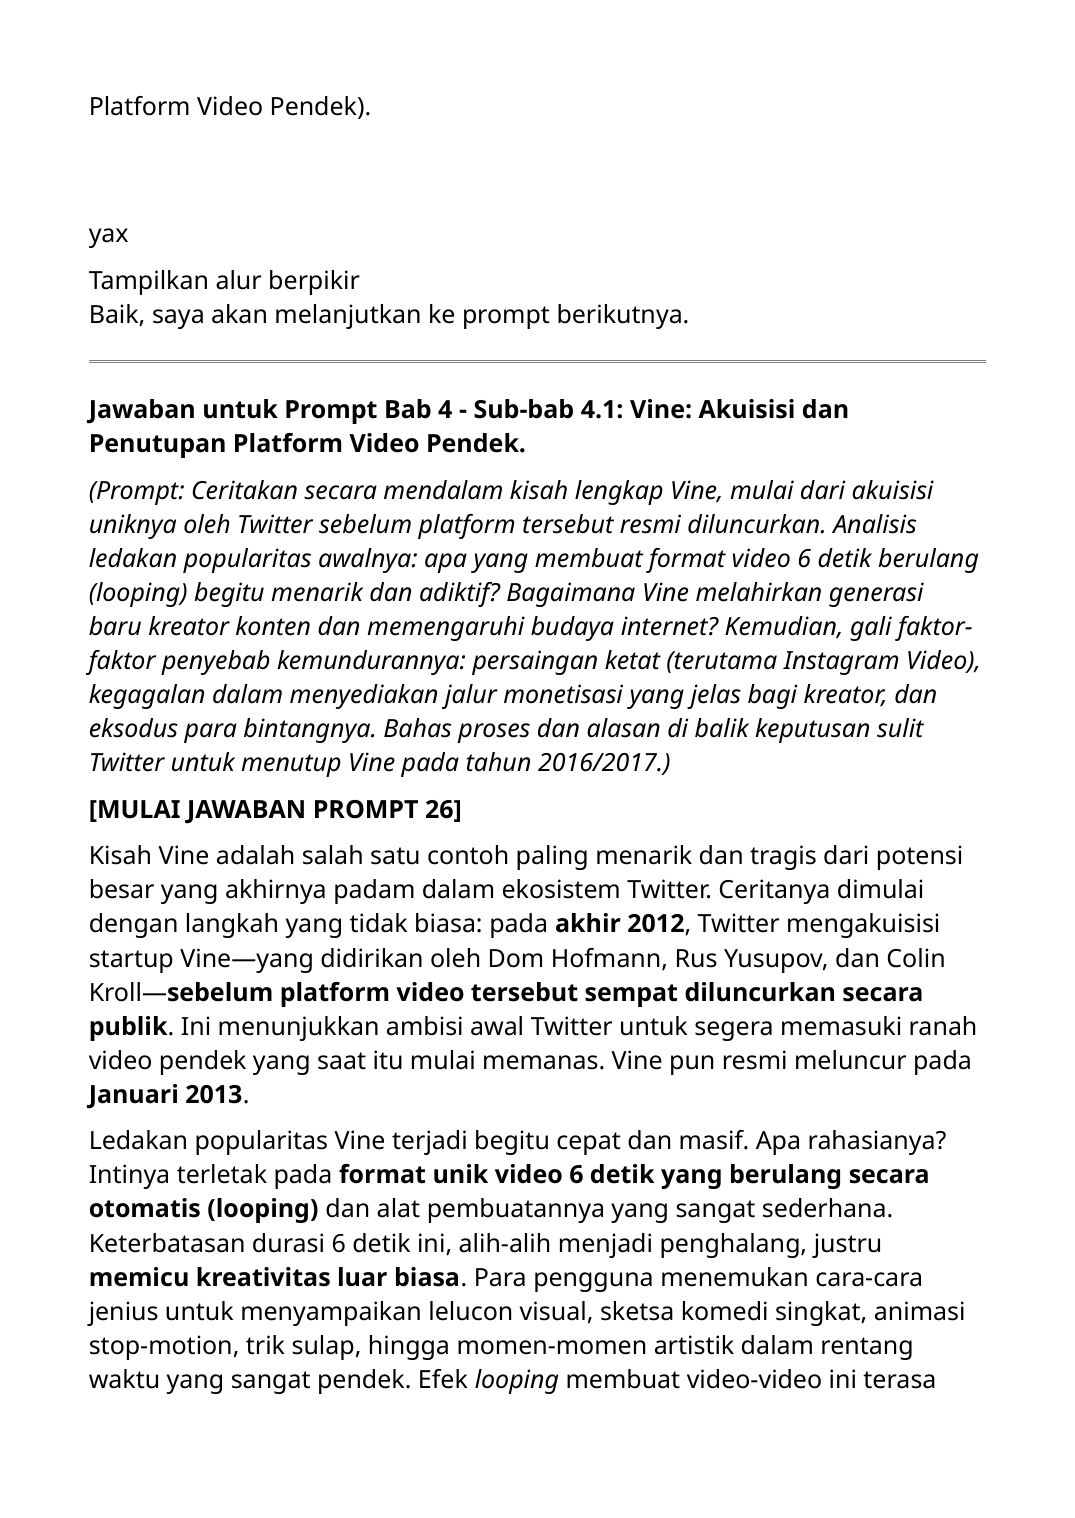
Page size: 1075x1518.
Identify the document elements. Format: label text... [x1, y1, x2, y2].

text Jawaban untuk Prompt Bab 4 - Sub-bab 4.1: Vine: Akuisisi dan Penutupan Platform Video Pendek. [88, 392, 986, 460]
text [MULAI JAWABAN PROMPT 26] [88, 791, 986, 826]
text Kisah Vine adalah salah satu contoh paling menarik dan tragis dari potensi besar yang akhirnya padam dalam ekosistem Twitter. Ceritanya dimulai dengan langkah yang tidak biasa: pada akhir 2012, Twitter mengakuisisi startup Vine—yang didirikan oleh Dom Hofmann, Rus Yusupov, dan Colin Kroll—sebelum platform video tersebut sempat diluncurkan secara publik. Ini menunjukkan ambisi awal Twitter untuk segera memasuki ranah video pendek yang saat itu mulai memanas. Vine pun resmi meluncur pada Januari 2013. [88, 838, 986, 1111]
text (Prompt: Ceritakan secara mendalam kisah lengkap Vine, mulai dari akuisisi uniknya oleh Twitter sebelum platform tersebut resmi diluncurkan. Analisis ledakan popularitas awalnya: apa yang membuat format video 6 detik berulang (looping) begitu menarik dan adiktif? Bagaimana Vine melahirkan generasi baru kreator konten dan memengaruhi budaya internet? Kemudian, gali faktor-faktor penyebab kemundurannya: persaingan ketat (terutama Instagram Video), kegagalan dalam menyediakan jalur monetisasi yang jelas bagi kreator, dan eksodus para bintangnya. Bahas proses dan alasan di balik keputusan sulit Twitter untuk menutup Vine pada tahun 2016/2017.) [88, 472, 986, 779]
text Ledakan popularitas Vine terjadi begitu cepat dan masif. Apa rahasianya? Intinya terletak pada format unik video 6 detik yang berulang secara otomatis (looping) dan alat pembuatannya yang sangat sederhana. Keterbatasan durasi 6 detik ini, alih-alih menjadi penghalang, justru memicu kreativitas luar biasa. Para pengguna menemukan cara-cara jenius untuk menyampaikan lelucon visual, sketsa komedi singkat, animasi stop-motion, trik sulap, hingga momen-momen artistik dalam rentang waktu yang sangat pendek. Efek looping membuat video-video ini terasa [88, 1123, 986, 1396]
text Baik, saya akan melanjutkan ke prompt berikutnya. [88, 296, 986, 330]
text yax [88, 216, 986, 250]
text Tampilkan alur berpikir [88, 262, 986, 296]
text Platform Video Pendek). [88, 88, 986, 123]
